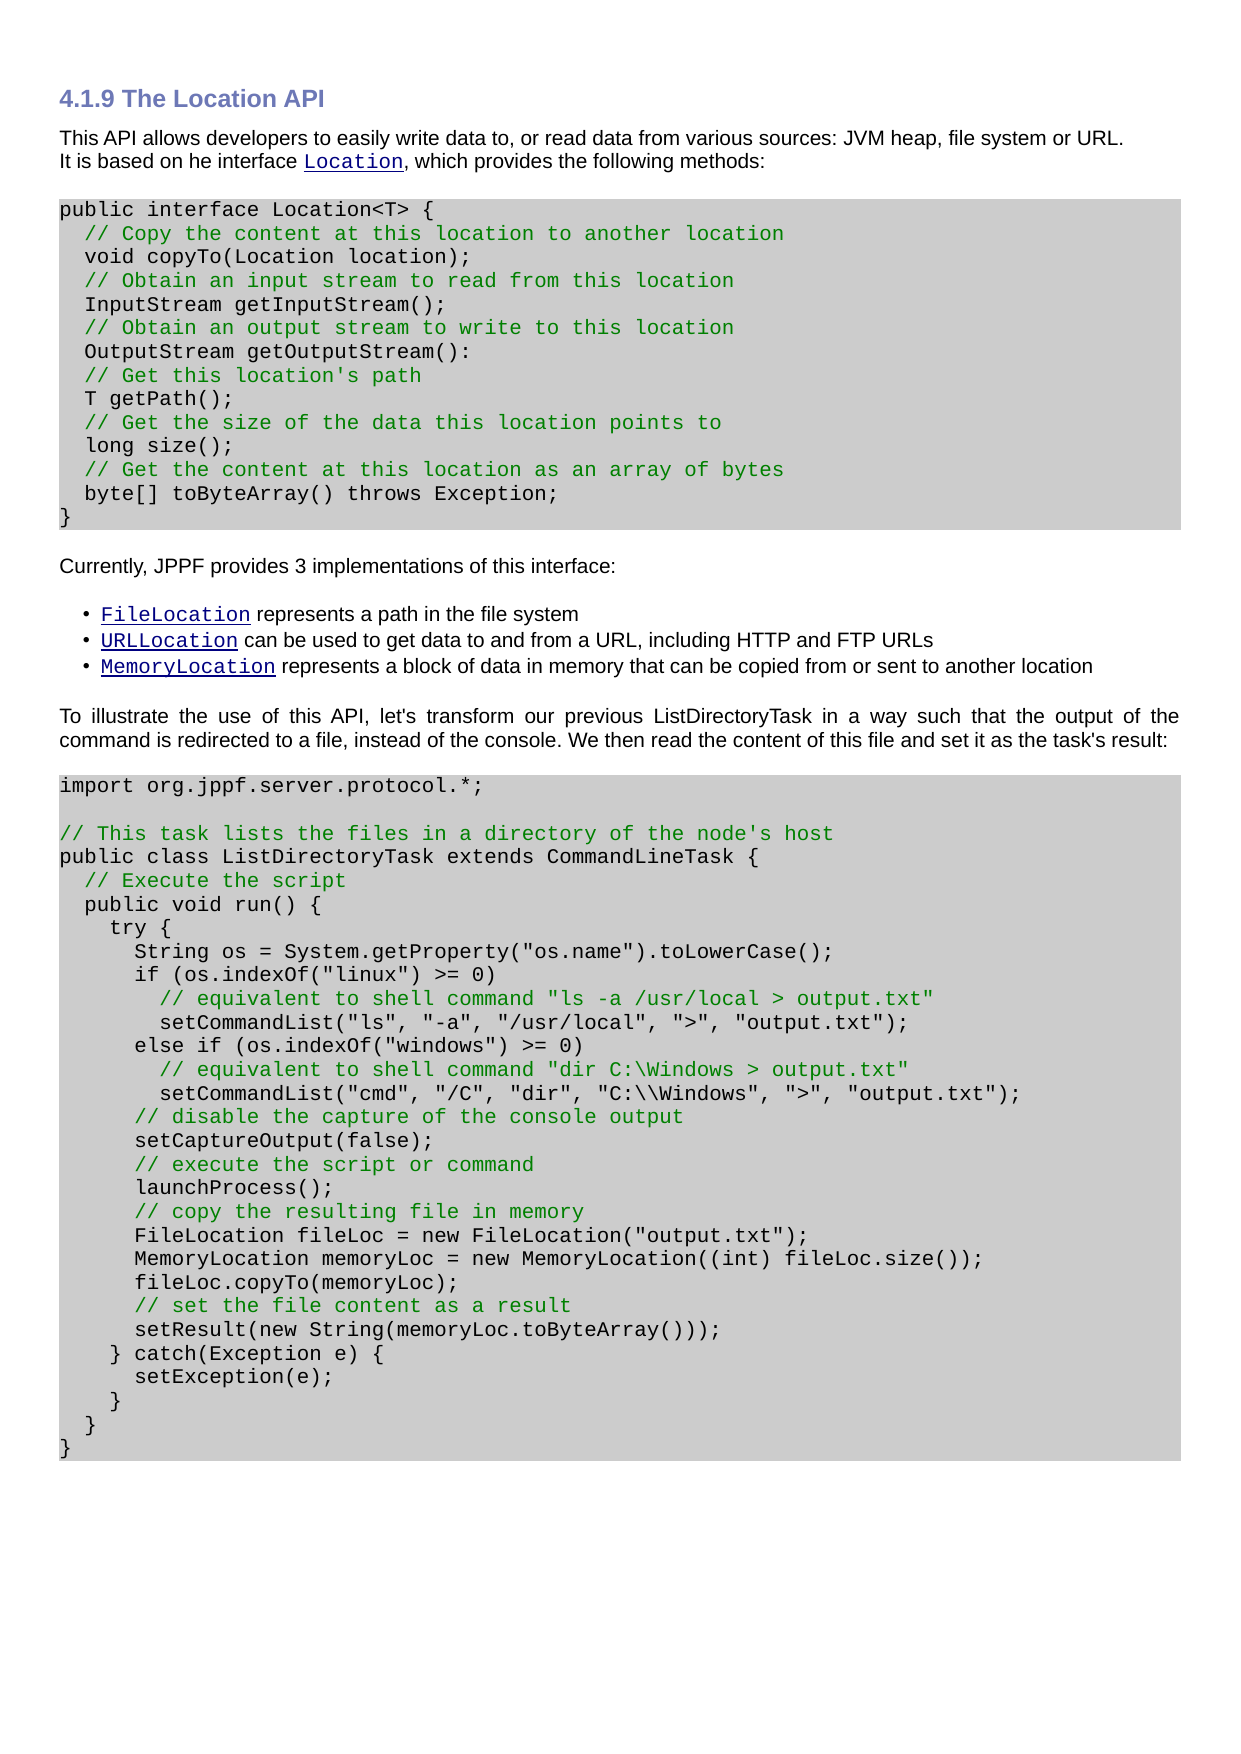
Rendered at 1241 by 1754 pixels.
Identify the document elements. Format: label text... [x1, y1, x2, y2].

text // This task lists the files in a directory of the node's host [59, 823, 1181, 846]
text setCaptureOutput(false); [59, 1130, 1181, 1154]
text // equivalent to shell command "dir C:\Windows > output.txt" [59, 1059, 1181, 1083]
text void copyTo(Location location); [59, 246, 1181, 270]
text // set the file content as a result [59, 1296, 1181, 1319]
text // disable the capture of the console output [59, 1106, 1181, 1130]
text // equivalent to shell command "ls -a /usr/local > output.txt" [59, 988, 1181, 1012]
text setResult(new String(memoryLoc.toByteArray())); [59, 1319, 1181, 1343]
text // Get the content at this location as an array of bytes [59, 459, 1181, 483]
text launchProcess(); [59, 1177, 1181, 1201]
text import org.jppf.server.protocol.*; [59, 775, 1181, 799]
text } [59, 1390, 1181, 1414]
list FileLocation represents a path in the file system [83, 602, 1181, 628]
text To illustrate the use of this API, let's transform our previous ListDirectoryTask in a way such that the output of the command is redirected to a file, instead of the console. We then read the content of this file and set it as the task's result: [59, 703, 1181, 751]
text try { [59, 917, 1181, 941]
text String os = System.getProperty("os.name").toLowerCase(); [59, 941, 1181, 964]
text // copy the resulting file in memory [59, 1201, 1181, 1224]
text setCommandList("ls", "-a", "/usr/local", ">", "output.txt"); [59, 1012, 1181, 1035]
text // Execute the script [59, 870, 1181, 893]
text FileLocation fileLoc = new FileLocation("output.txt"); [59, 1224, 1181, 1248]
text fileLoc.copyTo(memoryLoc); [59, 1272, 1181, 1296]
text else if (os.indexOf("windows") >= 0) [59, 1035, 1181, 1059]
text public interface Location<T> { [59, 199, 1181, 223]
text long size(); [59, 436, 1181, 459]
text OutputStream getOutputStream(): [59, 341, 1181, 364]
text // execute the script or command [59, 1154, 1181, 1177]
text } catch(Exception e) { [59, 1343, 1181, 1366]
text InputStream getInputStream(); [59, 294, 1181, 317]
text } [59, 1414, 1181, 1437]
text setCommandList("cmd", "/C", "dir", "C:\\Windows", ">", "output.txt"); [59, 1083, 1181, 1106]
subtitle The Location API [59, 84, 1181, 113]
list MemoryLocation represents a block of data in memory that can be copied from or sent to another location [83, 654, 1181, 679]
text } [59, 506, 1181, 530]
text T getPath(); [59, 388, 1181, 412]
text public void run() { [59, 893, 1181, 917]
text It is based on he interface Location, which provides the following methods: [59, 149, 1181, 175]
text This API allows developers to easily write data to, or read data from various sources: JVM heap, file system or URL. [59, 125, 1181, 149]
text // Get the size of the data this location points to [59, 412, 1181, 436]
text MemoryLocation memoryLoc = new MemoryLocation((int) fileLoc.size()); [59, 1248, 1181, 1272]
list URLLocation can be used to get data to and from a URL, including HTTP and FTP URLs [83, 628, 1181, 654]
text // Obtain an output stream to write to this location [59, 317, 1181, 341]
text // Obtain an input stream to read from this location [59, 270, 1181, 294]
text } [59, 1437, 1181, 1461]
text byte[] toByteArray() throws Exception; [59, 483, 1181, 506]
text setException(e); [59, 1366, 1181, 1390]
text // Copy the content at this location to another location [59, 223, 1181, 246]
text // Get this location's path [59, 364, 1181, 388]
text if (os.indexOf("linux") >= 0) [59, 964, 1181, 988]
text Currently, JPPF provides 3 implementations of this interface: [59, 554, 1181, 578]
text public class ListDirectoryTask extends CommandLineTask { [59, 846, 1181, 870]
